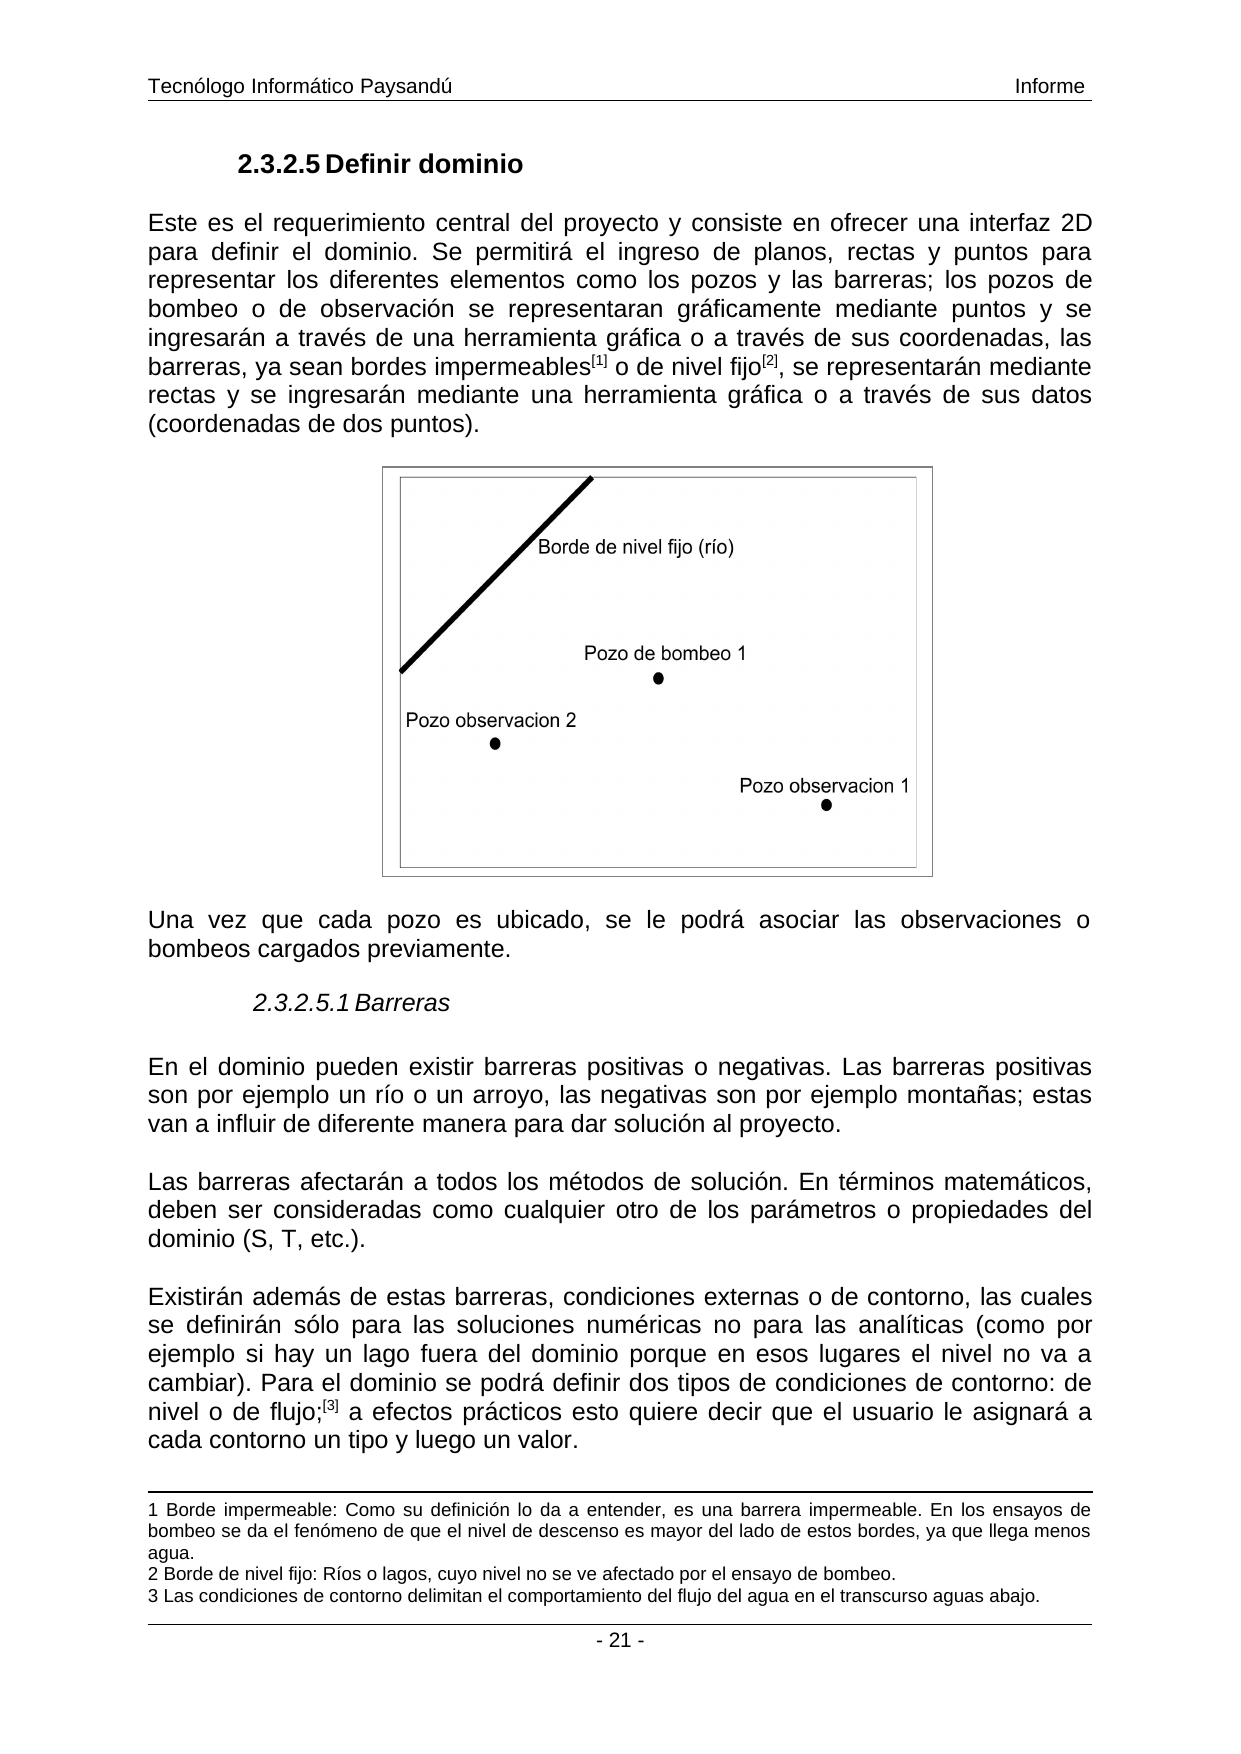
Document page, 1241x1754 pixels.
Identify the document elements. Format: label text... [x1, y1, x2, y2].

text Este es el requerimiento central del proyecto y consiste en ofrecer una interfaz 2D para definir el dominio. Se permitirá el ingreso de planos, rectas y puntos para representar los diferentes elementos como los pozos y las barreras; los pozos de bombeo o de observación se representaran gráficamente mediante puntos y se ingresarán a través de una herramienta gráfica o a través de sus coordenadas, las barreras, ya sean bordes impermeables[] o de nivel fijo[], se representarán mediante rectas y se ingresarán mediante una herramienta gráfica o a través de sus datos (coordenadas de dos puntos). [148, 208, 1092, 438]
subtitle Definir dominio [237, 148, 1092, 179]
text Borde impermeable: Como su definición lo da a entender, es una barrera impermeable. En los ensayos de bombeo se da el fenómeno de que el nivel de descenso es mayor del lado de estos bordes, ya que llega menos agua. [148, 1498, 1092, 1563]
text Borde de nivel fijo: Ríos o lagos, cuyo nivel no se ve afectado por el ensayo de bombeo. [148, 1563, 1092, 1585]
text Las condiciones de contorno delimitan el comportamiento del flujo del agua en el transcurso aguas abajo. [148, 1585, 1092, 1606]
subtitle Barreras [253, 988, 1092, 1017]
picture [398, 475, 917, 868]
text Una vez que cada pozo es ubicado, se le podrá asociar las observaciones o bombeos cargados previamente. [148, 906, 1092, 963]
text En el dominio pueden existir barreras positivas o negativas. Las barreras positivas son por ejemplo un río o un arroyo, las negativas son por ejemplo montañas; estas van a influir de diferente manera para dar solución al proyecto. [148, 1052, 1092, 1138]
text Las barreras afectarán a todos los métodos de solución. En términos matemáticos, deben ser consideradas como cualquier otro de los parámetros o propiedades del dominio (S, T, etc.). [148, 1167, 1092, 1253]
text Existirán además de estas barreras, condiciones externas o de contorno, las cuales se definirán sólo para las soluciones numéricas no para las analíticas (como por ejemplo si hay un lago fuera del dominio porque en esos lugares el nivel no va a cambiar). Para el dominio se podrá definir dos tipos de condiciones de contorno: de nivel o de flujo;[] a efectos prácticos esto quiere decir que el usuario le asignará a cada contorno un tipo y luego un valor. [148, 1282, 1092, 1454]
